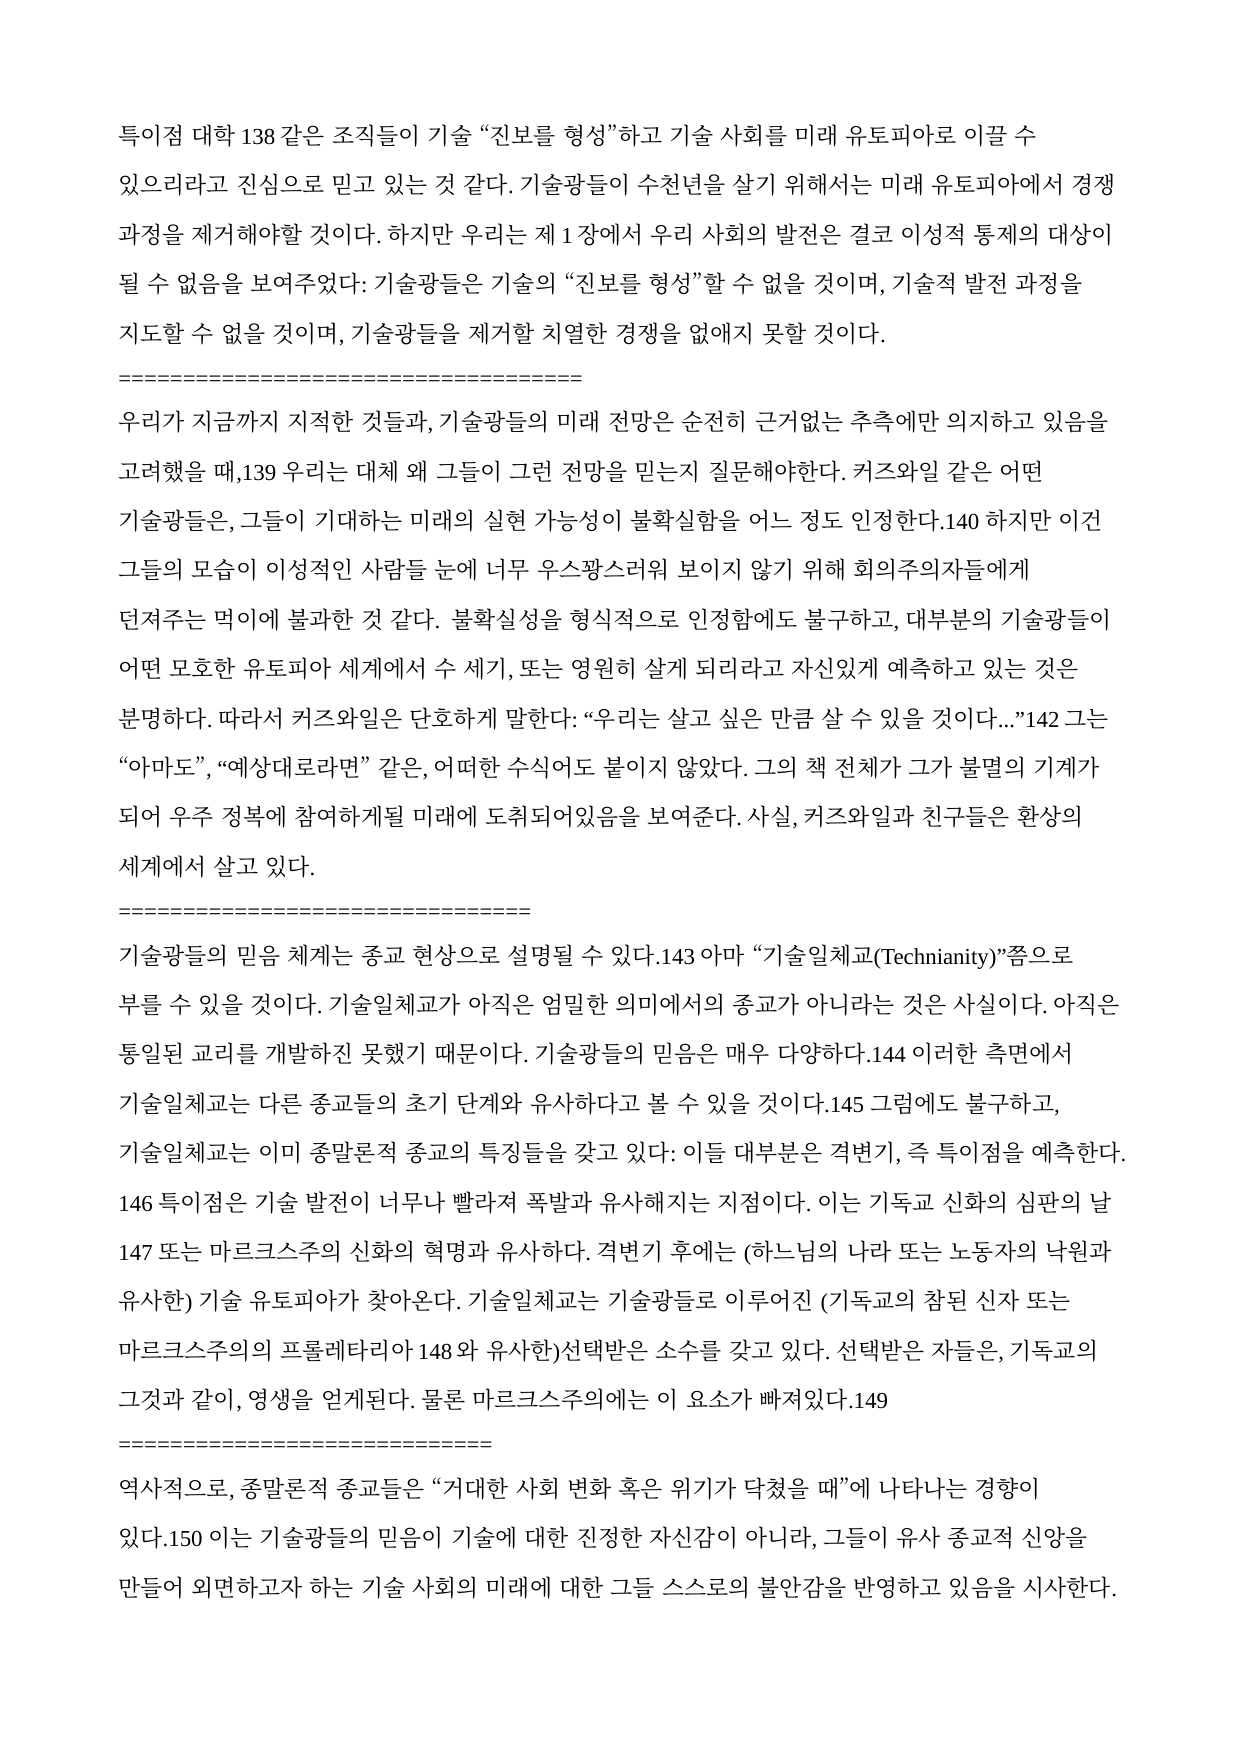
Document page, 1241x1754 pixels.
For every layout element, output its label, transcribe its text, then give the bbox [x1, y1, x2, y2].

text ================================ [118, 898, 1122, 924]
text 역사적으로, 종말론적 종교들은 “거대한 사회 변화 혹은 위기가 닥쳤을 때”에 나타나는 경향이 있다.150 이는 기술광들의 믿음이 기술에 대한 진정한 자신감이 아니라, 그들이 유사 종교적 신앙을 만들어 외면하고자 하는 기술 사회의 미래에 대한 그들 스스로의 불안감을 반영하고 있음을 시사한다. [118, 1471, 1122, 1603]
text ============================= [118, 1431, 1122, 1458]
text 기술광들의 믿음 체계는 종교 현상으로 설명될 수 있다.143 아마 “기술일체교(Technianity)”쯤으로 부를 수 있을 것이다. 기술일체교가 아직은 엄밀한 의미에서의 종교가 아니라는 것은 사실이다. 아직은 통일된 교리를 개발하진 못했기 때문이다. 기술광들의 믿음은 매우 다양하다.144 이러한 측면에서 기술일체교는 다른 종교들의 초기 단계와 유사하다고 볼 수 있을 것이다.145 그럼에도 불구하고, 기술일체교는 이미 종말론적 종교의 특징들을 갖고 있다: 이들 대부분은 격변기, 즉 특이점을 예측한다.146 특이점은 기술 발전이 너무나 빨라져 폭발과 유사해지는 지점이다. 이는 기독교 신화의 심판의 날147 또는 마르크스주의 신화의 혁명과 유사하다. 격변기 후에는 (하느님의 나라 또는 노동자의 낙원과 유사한) 기술 유토피아가 찾아온다. 기술일체교는 기술광들로 이루어진 (기독교의 참된 신자 또는 마르크스주의의 프롤레타리아148와 유사한)선택받은 소수를 갖고 있다. 선택받은 자들은, 기독교의 그것과 같이, 영생을 얻게된다. 물론 마르크스주의에는 이 요소가 빠져있다.149 [118, 938, 1122, 1415]
text 특이점 대학138 같은 조직들이 기술 “진보를 형성”하고 기술 사회를 미래 유토피아로 이끌 수 있으리라고 진심으로 믿고 있는 것 같다. 기술광들이 수천년을 살기 위해서는 미래 유토피아에서 경쟁 과정을 제거해야할 것이다. 하지만 우리는 제1장에서 우리 사회의 발전은 결코 이성적 통제의 대상이 될 수 없음을 보여주었다: 기술광들은 기술의 “진보를 형성”할 수 없을 것이며, 기술적 발전 과정을 지도할 수 없을 것이며, 기술광들을 제거할 치열한 경쟁을 없애지 못할 것이다. [118, 118, 1122, 348]
text ==================================== [118, 365, 1122, 391]
text 우리가 지금까지 지적한 것들과, 기술광들의 미래 전망은 순전히 근거없는 추측에만 의지하고 있음을 고려했을 때,139 우리는 대체 왜 그들이 그런 전망을 믿는지 질문해야한다. 커즈와일 같은 어떤 기술광들은, 그들이 기대하는 미래의 실현 가능성이 불확실함을 어느 정도 인정한다.140 하지만 이건 그들의 모습이 이성적인 사람들 눈에 너무 우스꽝스러워 보이지 않기 위해 회의주의자들에게 던져주는 먹이에 불과한 것 같다. 불확실성을 형식적으로 인정함에도 불구하고, 대부분의 기술광들이 어떤 모호한 유토피아 세계에서 수 세기, 또는 영원히 살게 되리라고 자신있게 예측하고 있는 것은 분명하다. 따라서 커즈와일은 단호하게 말한다: “우리는 살고 싶은 만큼 살 수 있을 것이다...”142그는 “아마도”, “예상대로라면” 같은, 어떠한 수식어도 붙이지 않았다. 그의 책 전체가 그가 불멸의 기계가 되어 우주 정복에 참여하게될 미래에 도취되어있음을 보여준다. 사실, 커즈와일과 친구들은 환상의 세계에서 살고 있다. [118, 404, 1122, 882]
